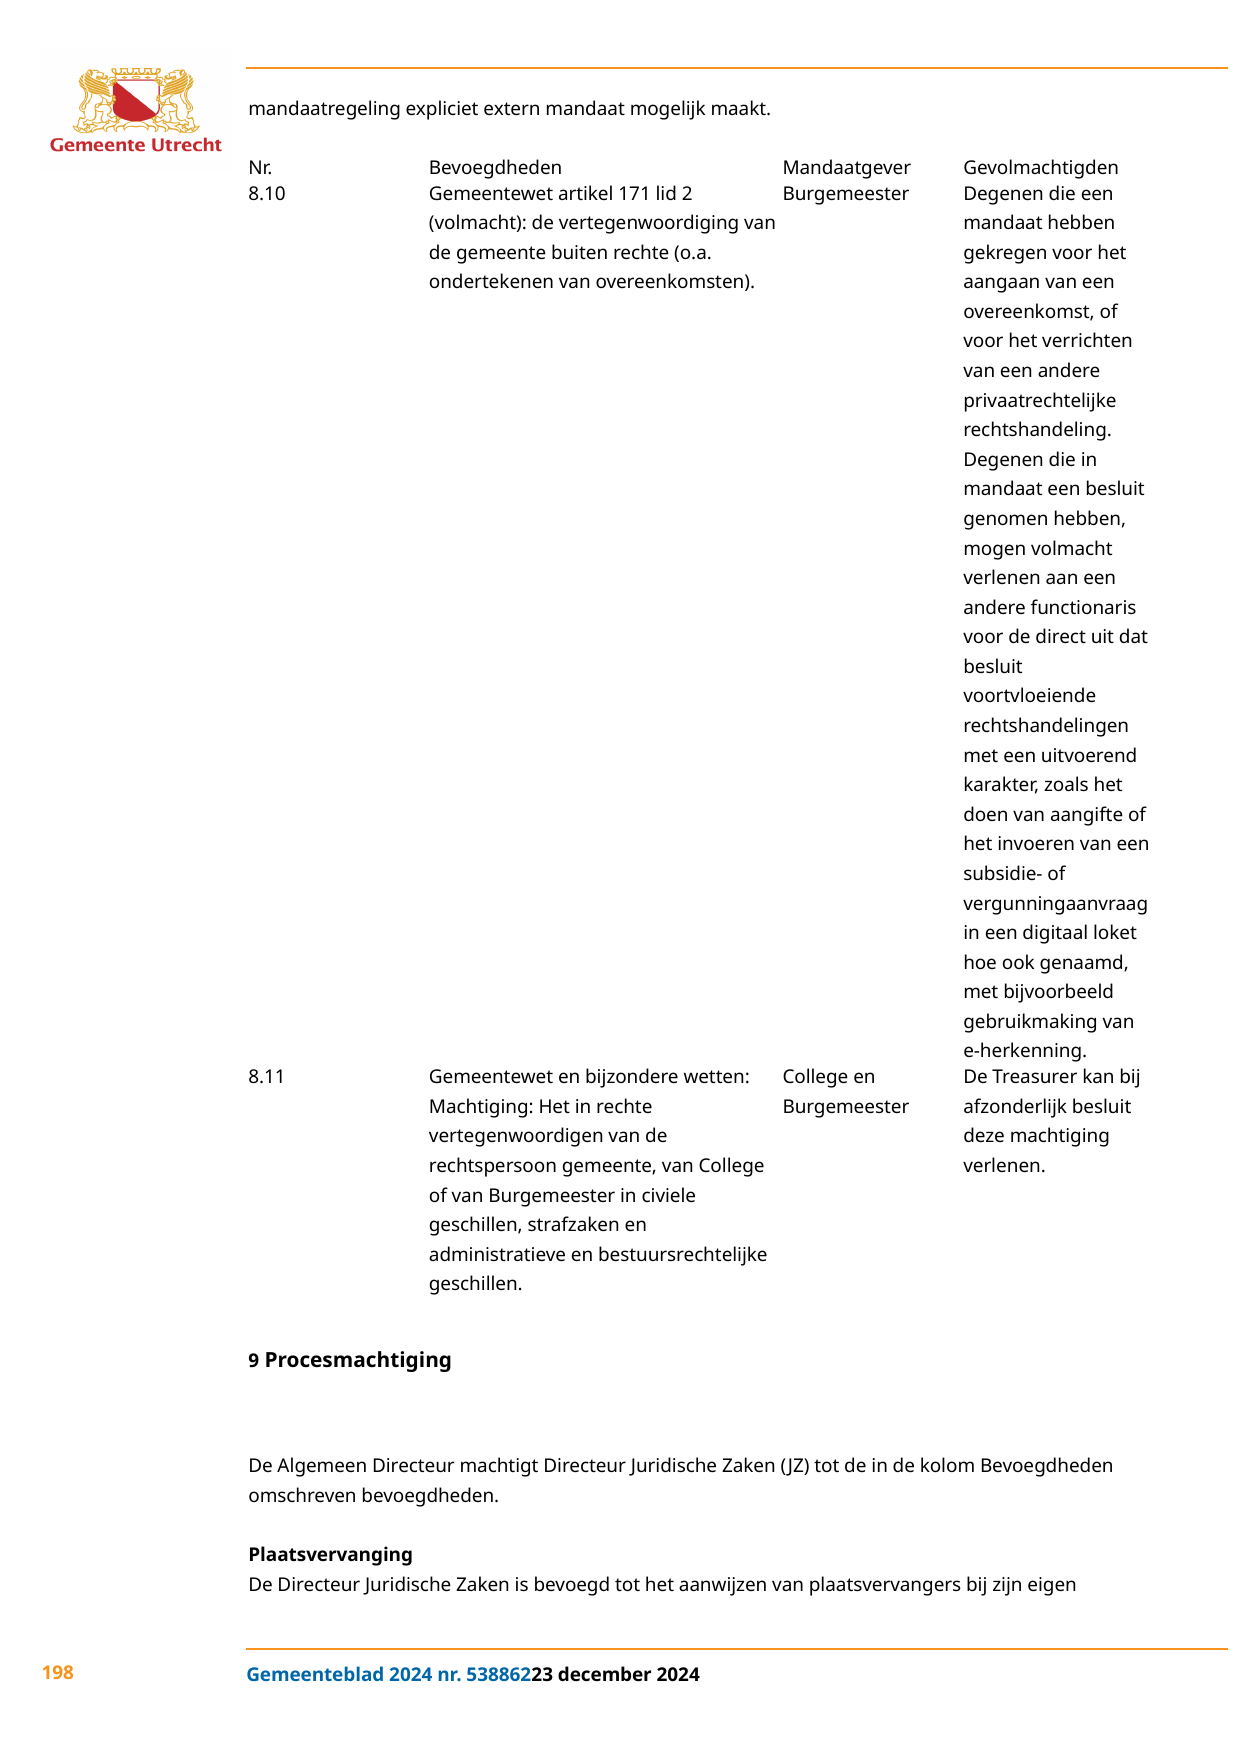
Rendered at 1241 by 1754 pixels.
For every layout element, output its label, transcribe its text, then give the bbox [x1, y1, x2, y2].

table_cell De Treasurer kan bij afzonderlijk besluit deze machtiging verlenen. [963, 1064, 1152, 1296]
text De Directeur Juridische Zaken is bevoegd tot het aanwijzen van plaatsvervangers bij zijn eigen [248, 1571, 1152, 1596]
table_cell 8.11 [248, 1064, 429, 1296]
table_cell Burgemeester [782, 180, 963, 1063]
table_header Nr. [248, 154, 429, 180]
picture [41, 47, 231, 172]
text De Algemeen Directeur machtigt Directeur Juridische Zaken (JZ) tot de in de kolom Bevoegdheden omschreven bevoegdheden. [248, 1452, 1152, 1508]
table_cell College en Burgemeester [782, 1064, 963, 1296]
text Plaatsvervanging [248, 1541, 1152, 1567]
table_cell Gemeentewet en bijzondere wetten: Machtiging: Het in rechte vertegenwoordigen van de rechtspersoon gemeente, van College of van Burgemeester in civiele geschillen, strafzaken en administratieve en bestuursrechtelijke geschillen. [429, 1064, 782, 1296]
table_cell Gemeentewet artikel 171 lid 2 (volmacht): de vertegenwoordiging van de gemeente buiten rechte (o.a. ondertekenen van overeenkomsten). [429, 180, 782, 1063]
text mandaatregeling expliciet extern mandaat mogelijk maakt. [248, 95, 1152, 121]
table_header Gevolmachtigden [963, 154, 1152, 180]
table_cell Degenen die een mandaat hebben gekregen voor het aangaan van een overeenkomst, of voor het verrichten van een andere privaatrechtelijke rechtshandeling. Degenen die in mandaat een besluit genomen hebben, mogen volmacht verlenen aan een andere functionaris voor de direct uit dat besluit voortvloeiende rechtshandelingen met een uitvoerend karakter, zoals het doen van aangifte of het invoeren van een subsidie- of vergunningaanvraag in een digitaal loket hoe ook genaamd, met bijvoorbeeld gebruikmaking van e-herkenning. [963, 180, 1152, 1063]
text 9 Procesmachtiging [248, 1345, 1152, 1373]
table_header Mandaatgever [782, 154, 963, 180]
table_cell 8.10 [248, 180, 429, 1063]
table_header Bevoegdheden [429, 154, 782, 180]
